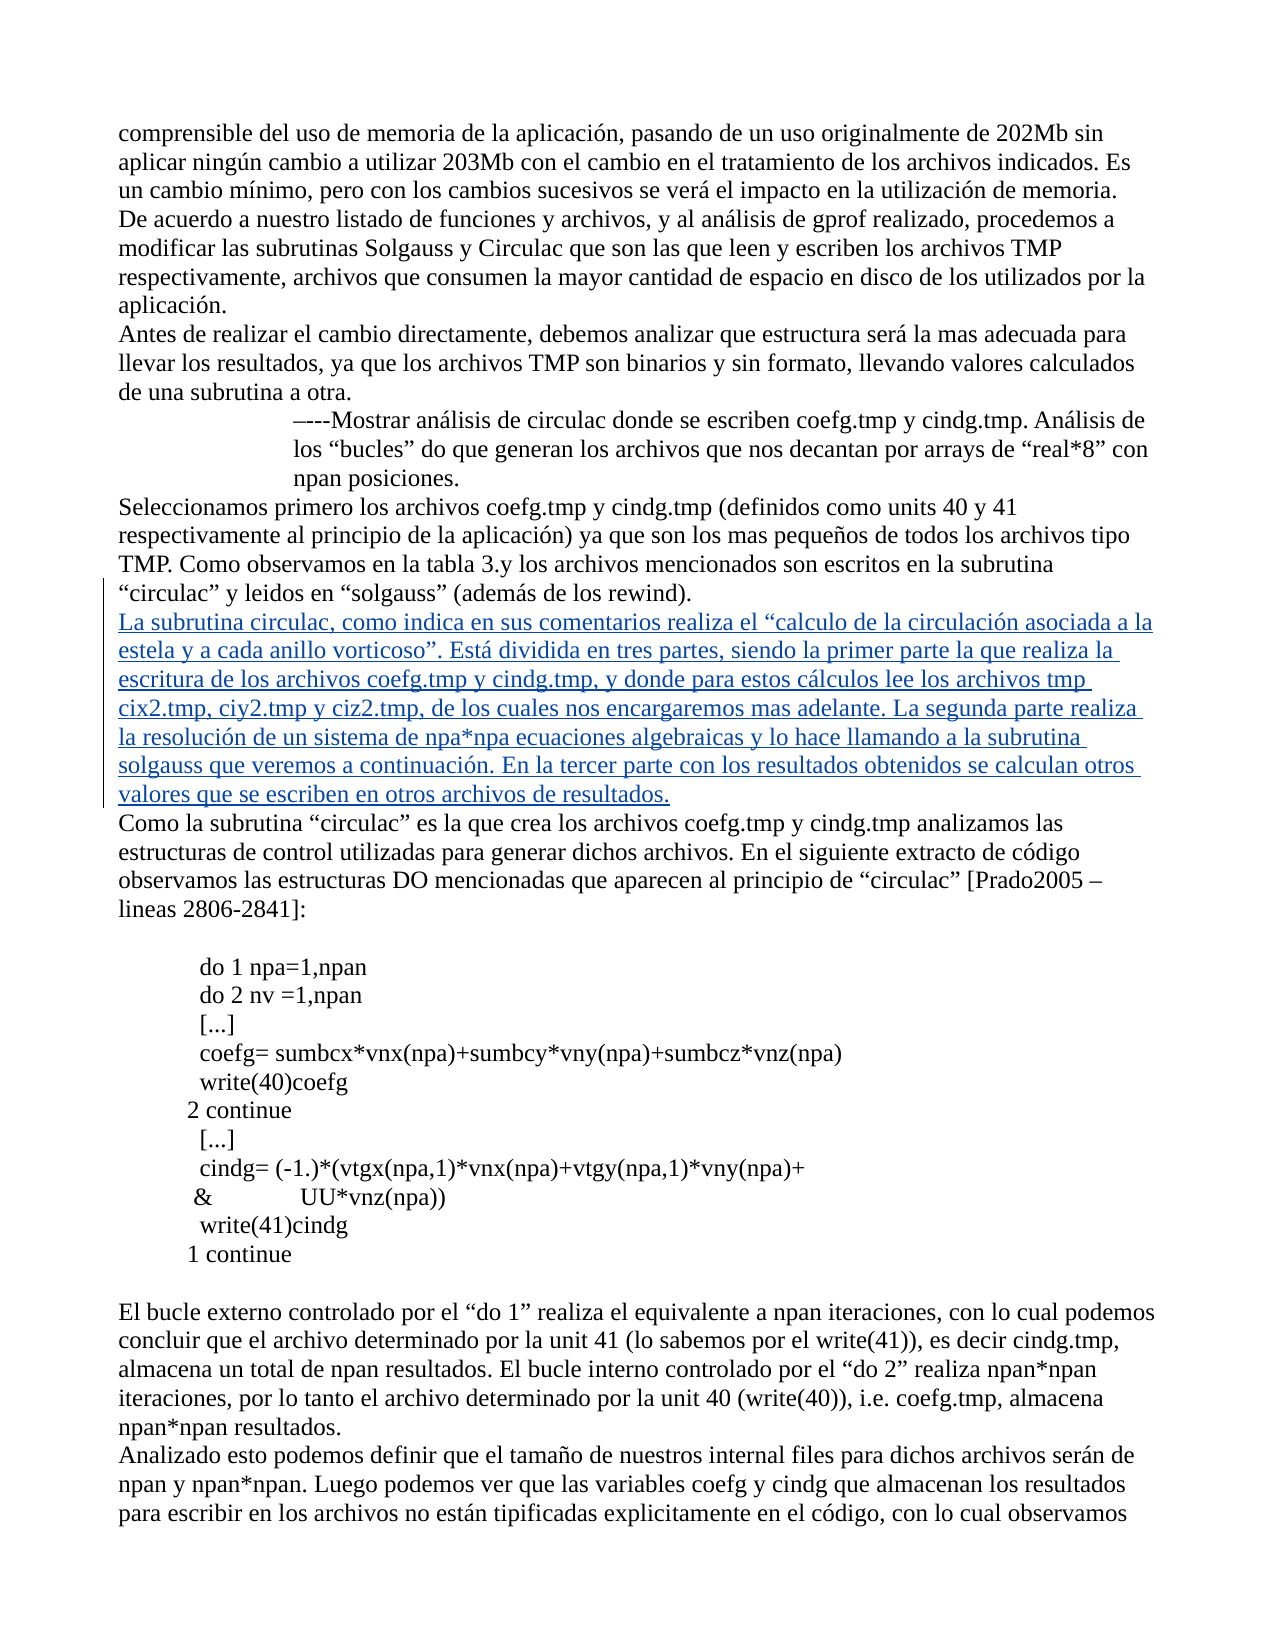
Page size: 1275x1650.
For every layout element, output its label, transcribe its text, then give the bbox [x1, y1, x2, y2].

text cindg= (-1.)*(vtgx(npa,1)*vnx(npa)+vtgy(npa,1)*vny(npa)+ [162, 1153, 1157, 1182]
text 2 continue [162, 1096, 1157, 1124]
text [...] [162, 1009, 1157, 1038]
text coefg= sumbcx*vnx(npa)+sumbcy*vny(npa)+sumbcz*vnz(npa) [162, 1038, 1157, 1067]
text Antes de realizar el cambio directamente, debemos analizar que estructura será la mas adecuada para llevar los resultados, ya que los archivos TMP son binarios y sin formato, llevando valores calculados de una subrutina a otra. [118, 319, 1157, 406]
text Seleccionamos primero los archivos coefg.tmp y cindg.tmp (definidos como units 40 y 41 respectivamente al principio de la aplicación) ya que son los mas pequeños de todos los archivos tipo TMP. Como observamos en la tabla 3.y los archivos mencionados son escritos en la subrutina “circulac” y leidos en “solgauss” (además de los rewind). [118, 492, 1157, 607]
text do 1 npa=1,npan [162, 952, 1157, 981]
text Como la subrutina “circulac” es la que crea los archivos coefg.tmp y cindg.tmp analizamos las estructuras de control utilizadas para generar dichos archivos. En el siguiente extracto de código observamos las estructuras DO mencionadas que aparecen al principio de “circulac” [Prado2005 – lineas 2806-2841]: [118, 808, 1157, 923]
text Analizado esto podemos definir que el tamaño de nuestros internal files para dichos archivos serán de npan y npan*npan. Luego podemos ver que las variables coefg y cindg que almacenan los resultados para escribir en los archivos no están tipificadas explicitamente en el código, con lo cual observamos [118, 1441, 1157, 1527]
text do 2 nv =1,npan [162, 981, 1157, 1009]
text La subrutina circulac, como indica en sus comentarios realiza el “calculo de la circulación asociada a la estela y a cada anillo vorticoso”. Está dividida en tres partes, siendo la primer parte la que realiza la escritura de los archivos coefg.tmp y cindg.tmp, y donde para estos cálculos lee los archivos tmp cix2.tmp, ciy2.tmp y ciz2.tmp, de los cuales nos encargaremos mas adelante. La segunda parte realiza la resolución de un sistema de npa*npa ecuaciones algebraicas y lo hace llamando a la subrutina solgauss que veremos a continuación. En la tercer parte con los resultados obtenidos se calculan otros valores que se escriben en otros archivos de resultados. [118, 607, 1157, 808]
text –---Mostrar análisis de circulac donde se escriben coefg.tmp y cindg.tmp. Análisis de los “bucles” do que generan los archivos que nos decantan por arrays de “real*8” con npan posiciones. [293, 406, 1157, 492]
text comprensible del uso de memoria de la aplicación, pasando de un uso originalmente de 202Mb sin aplicar ningún cambio a utilizar 203Mb con el cambio en el tratamiento de los archivos indicados. Es un cambio mínimo, pero con los cambios sucesivos se verá el impacto en la utilización de memoria. [118, 118, 1157, 204]
text write(41)cindg [162, 1211, 1157, 1239]
text De acuerdo a nuestro listado de funciones y archivos, y al análisis de gprof realizado, procedemos a modificar las subrutinas Solgauss y Circulac que son las que leen y escriben los archivos TMP respectivamente, archivos que consumen la mayor cantidad de espacio en disco de los utilizados por la aplicación. [118, 204, 1157, 319]
text & UU*vnz(npa)) [162, 1182, 1157, 1211]
text [...] [162, 1124, 1157, 1153]
text El bucle externo controlado por el “do 1” realiza el equivalente a npan iteraciones, con lo cual podemos concluir que el archivo determinado por la unit 41 (lo sabemos por el write(41)), es decir cindg.tmp, almacena un total de npan resultados. El bucle interno controlado por el “do 2” realiza npan*npan iteraciones, por lo tanto el archivo determinado por la unit 40 (write(40)), i.e. coefg.tmp, almacena npan*npan resultados. [118, 1297, 1157, 1441]
text write(40)coefg [162, 1067, 1157, 1096]
text 1 continue [162, 1239, 1157, 1268]
